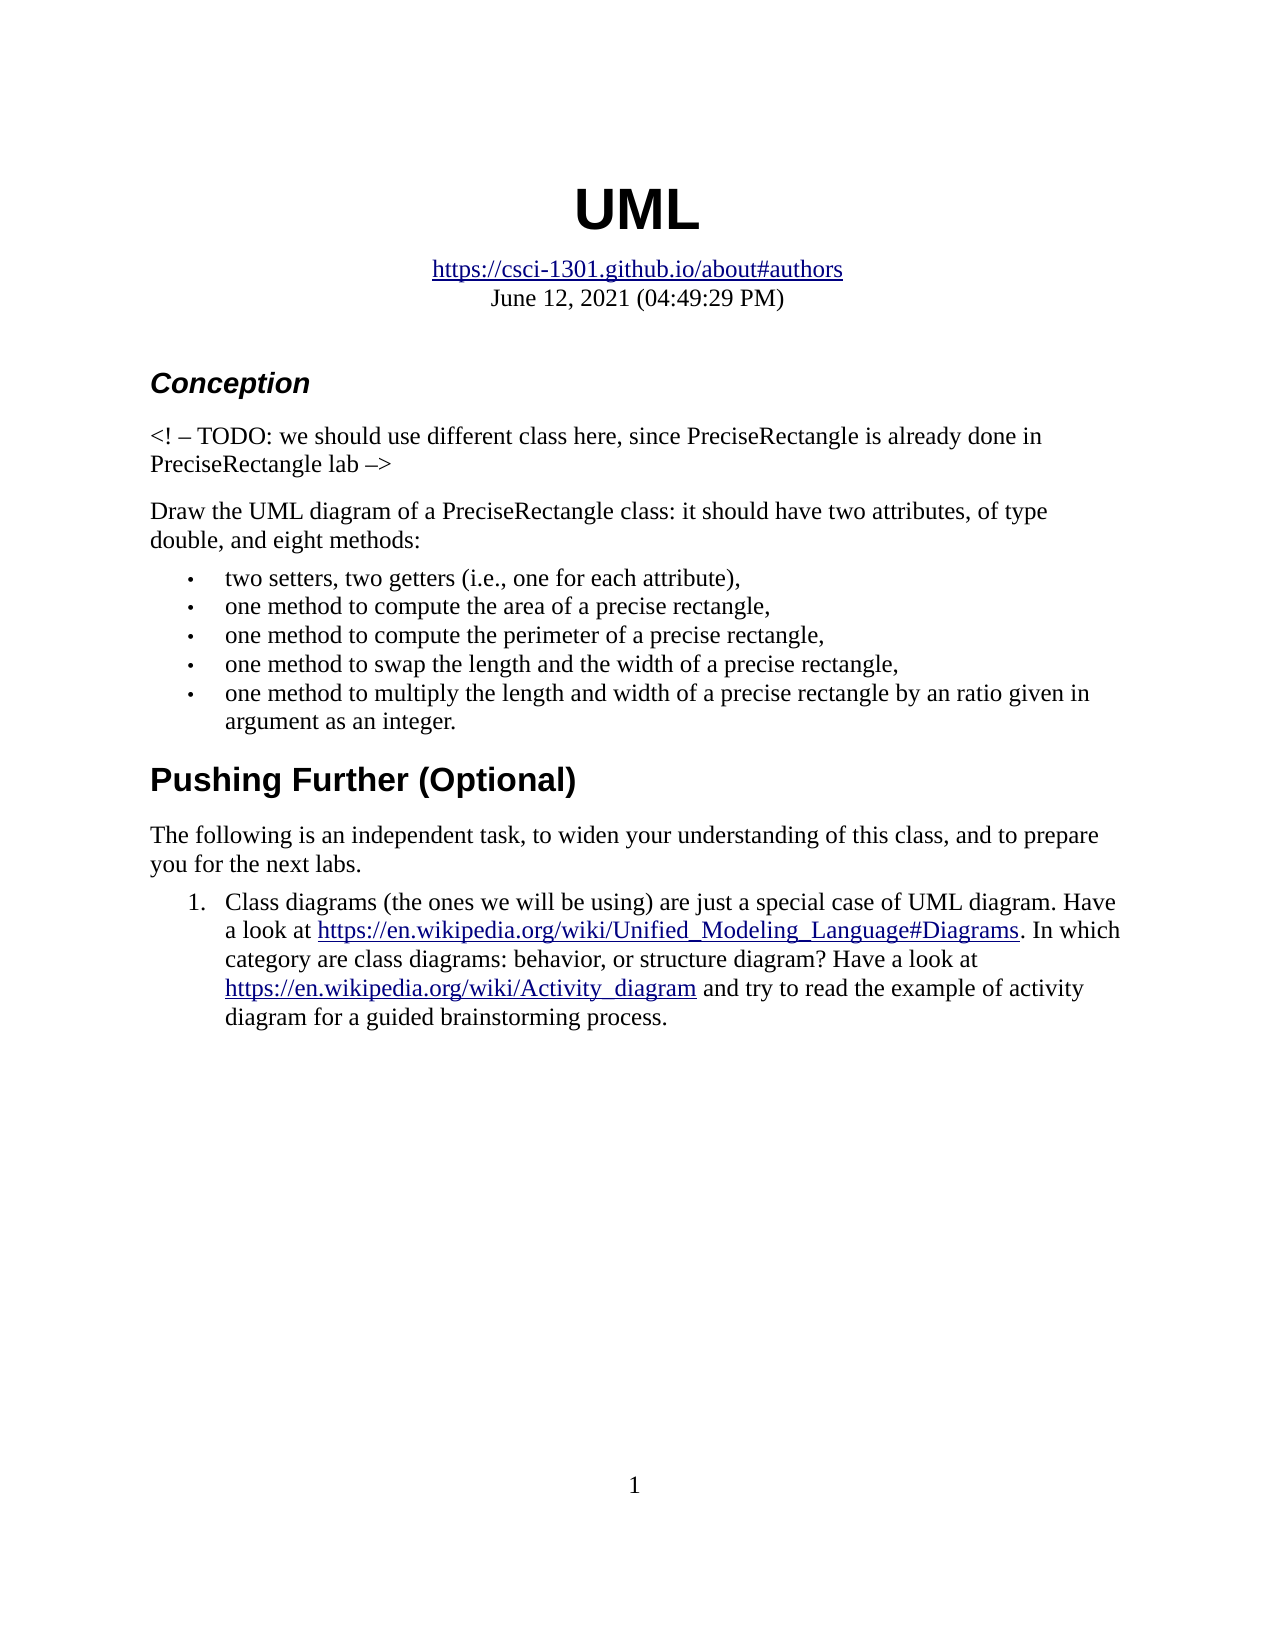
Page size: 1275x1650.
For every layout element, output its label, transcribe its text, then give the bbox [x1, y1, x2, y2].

text <! – TODO: we should use different class here, since PreciseRectangle is already done in PreciseRectangle lab –> [150, 421, 1125, 478]
title UML [150, 175, 1125, 242]
text https://csci-1301.github.io/about#authors [150, 254, 1125, 283]
subtitle Conception [150, 366, 1125, 399]
list two setters, two getters (i.e., one for each attribute), [187, 563, 1125, 591]
subtitle Pushing Further (Optional) [150, 760, 1125, 799]
list Class diagrams (the ones we will be using) are just a special case of UML diagram. Have a look at https://en.wikipedia.org/wiki/Unified_Modeling_Language#Diagrams. In which category are class diagrams: behavior, or structure diagram? Have a look at https://en.wikipedia.org/wiki/Activity_diagram and try to read the example of activity diagram for a guided brainstorming process. [187, 887, 1125, 1031]
text June 12, 2021 (04:49:29 PM) [150, 283, 1125, 312]
list one method to compute the perimeter of a precise rectangle, [187, 620, 1125, 649]
list one method to swap the length and the width of a precise rectangle, [187, 649, 1125, 678]
text Draw the UML diagram of a PreciseRectangle class: it should have two attributes, of type double, and eight methods: [150, 496, 1125, 554]
list one method to multiply the length and width of a precise rectangle by an ratio given in argument as an integer. [187, 678, 1125, 735]
list one method to compute the area of a precise rectangle, [187, 591, 1125, 620]
text The following is an independent task, to widen your understanding of this class, and to prepare you for the next labs. [150, 820, 1125, 878]
